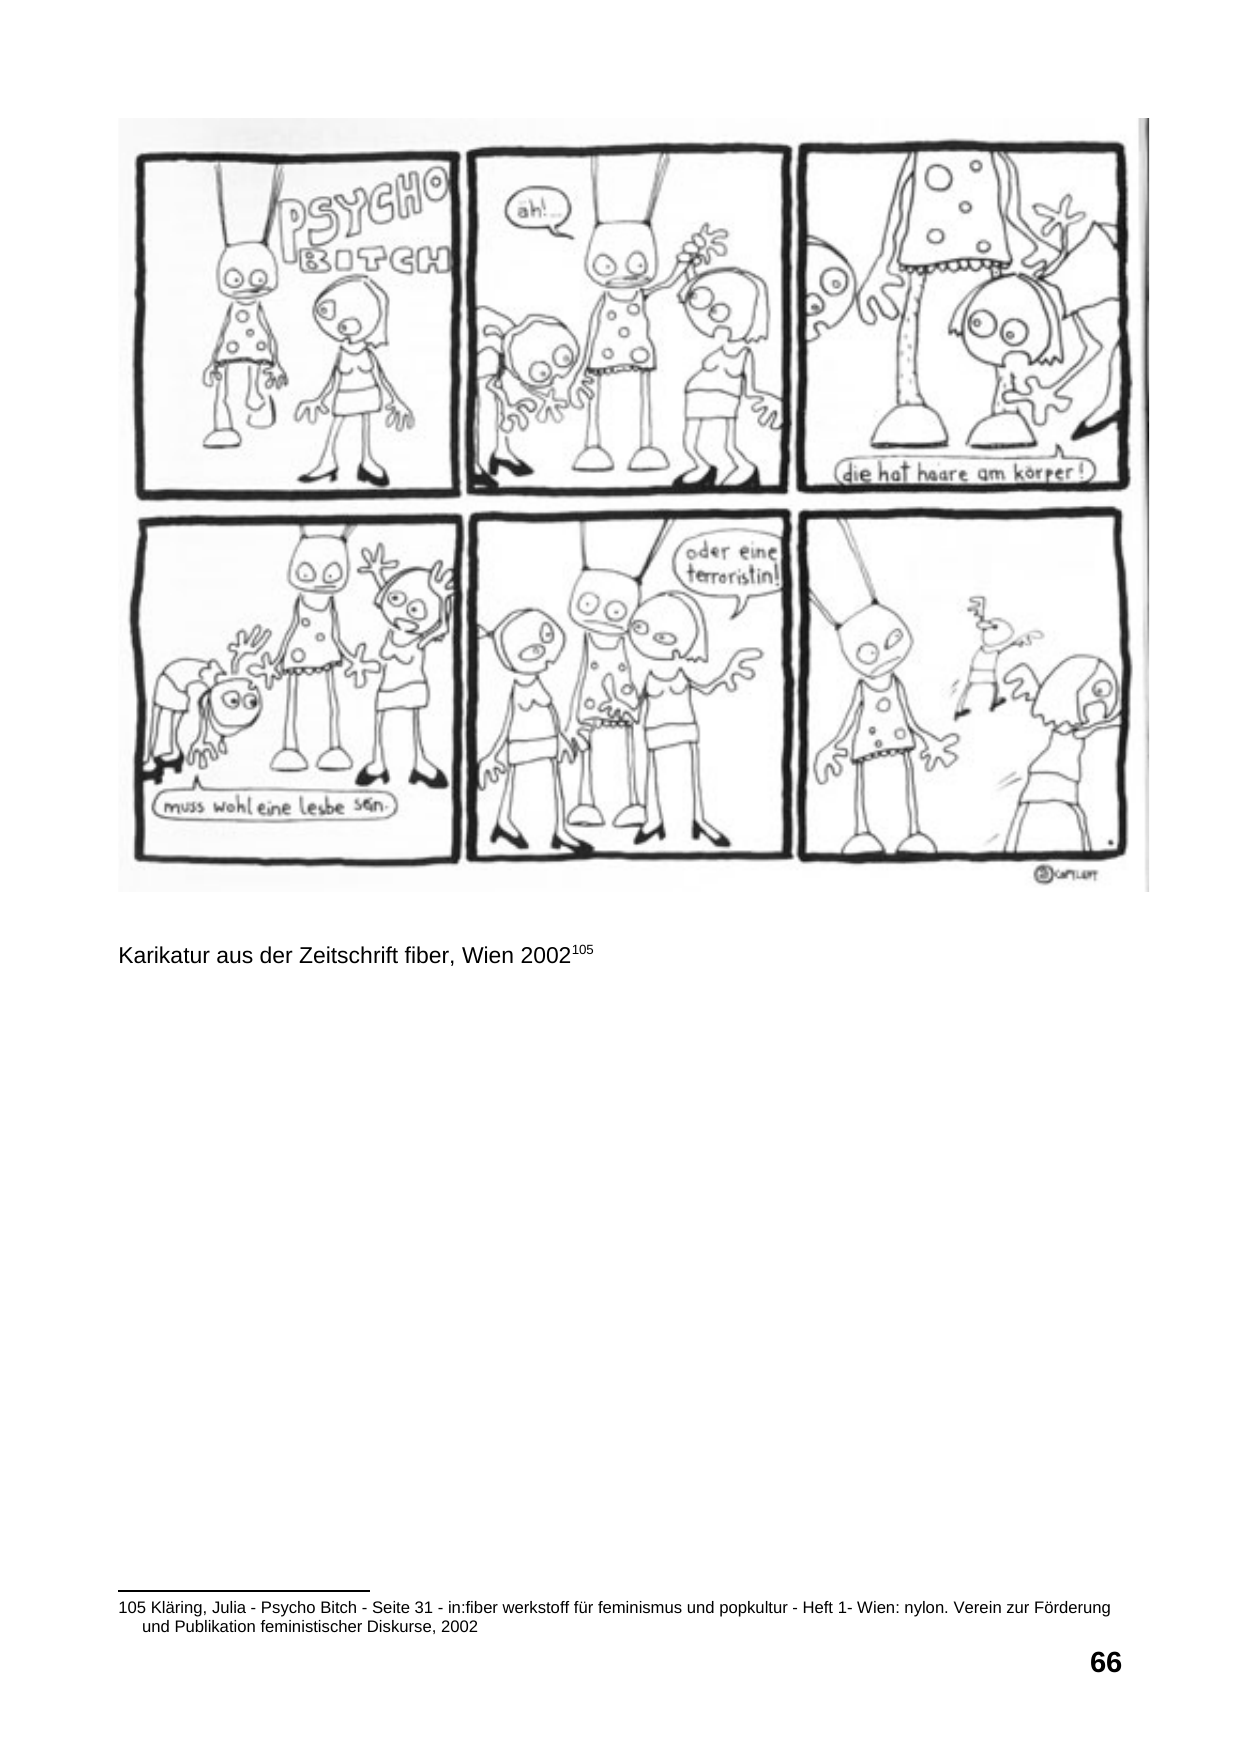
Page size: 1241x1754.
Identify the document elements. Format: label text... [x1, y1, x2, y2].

text Kläring, Julia - Psycho Bitch - Seite 31 - in:fiber werkstoff für feminismus und popkultur - Heft 1- Wien: nylon. Verein zur Förderung und Publikation feministischer Diskurse, 2002 [118, 1597, 1122, 1636]
text Karikatur aus der Zeitschrift fiber, Wien 2002 [118, 933, 1122, 968]
picture [118, 118, 1150, 892]
